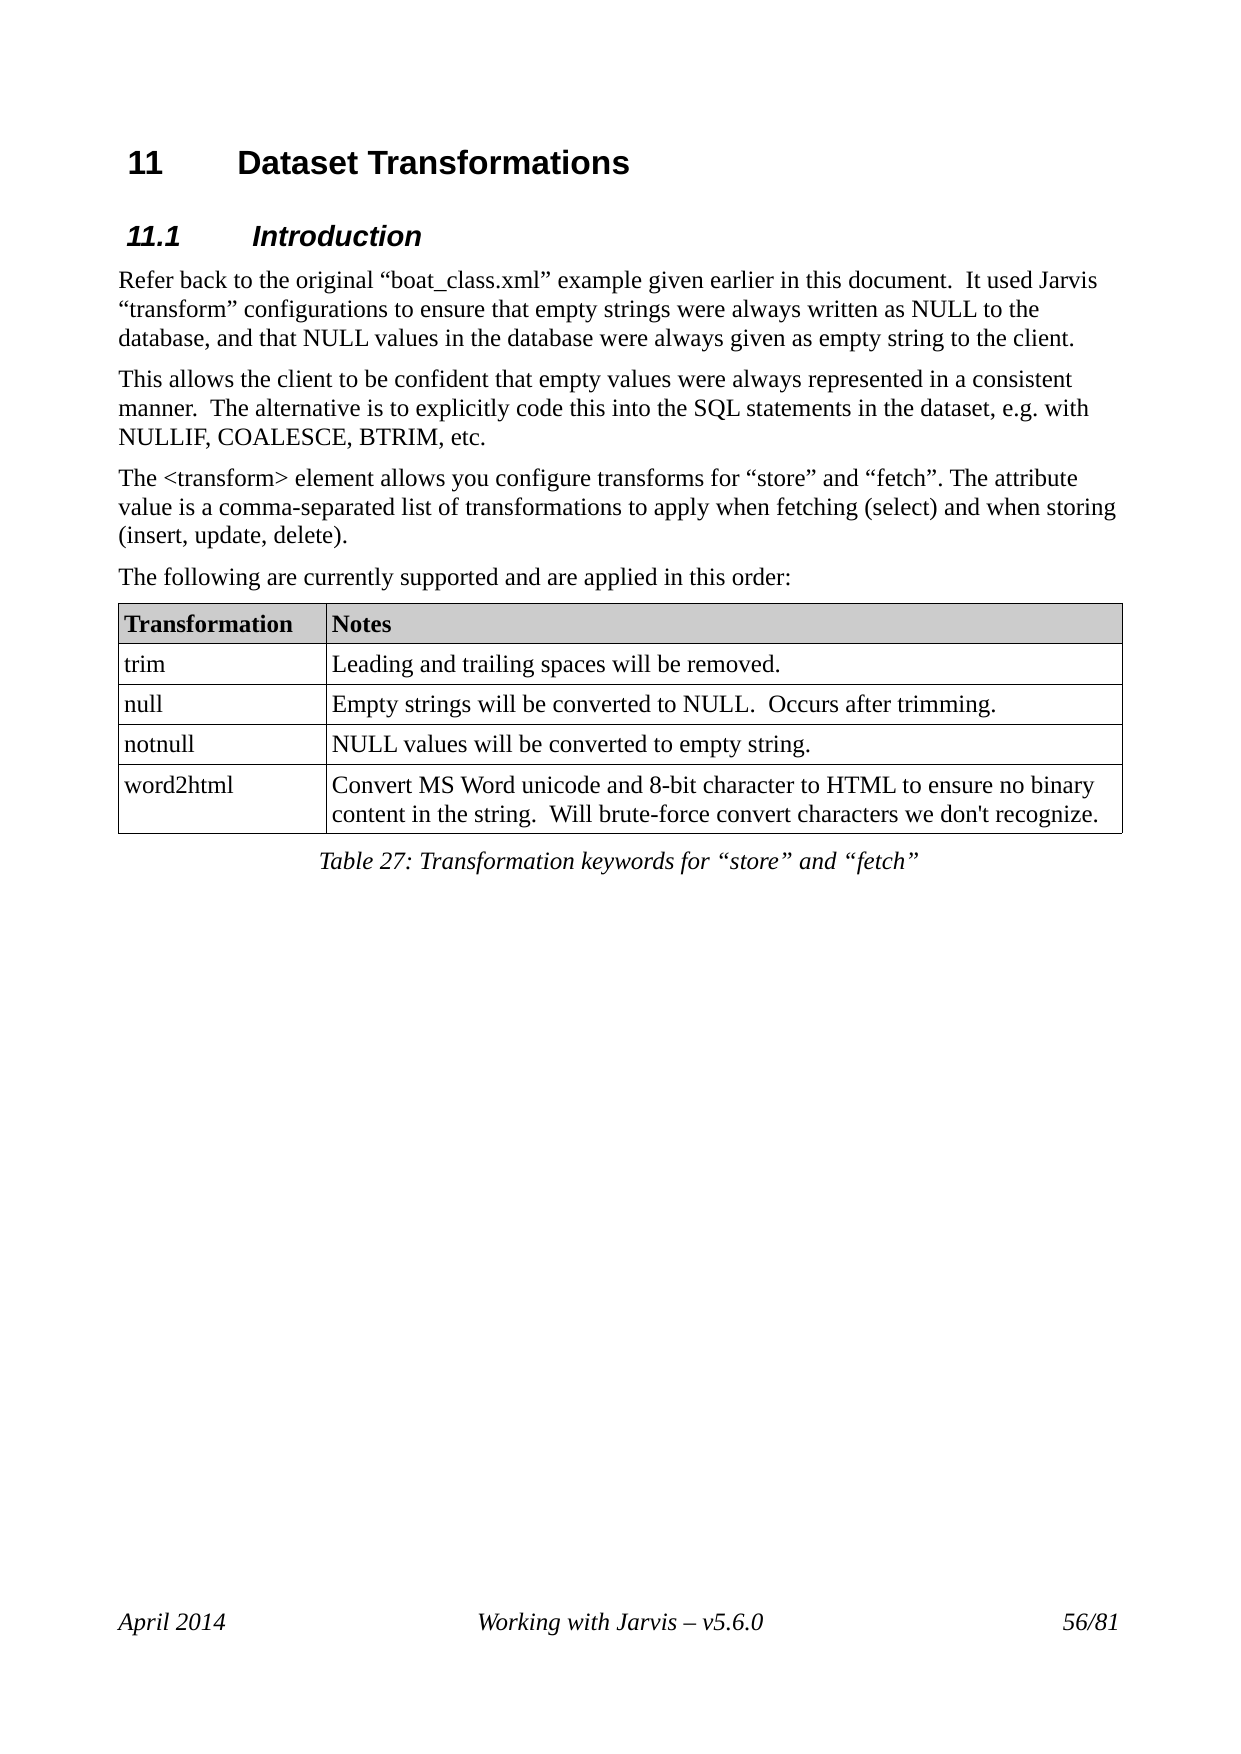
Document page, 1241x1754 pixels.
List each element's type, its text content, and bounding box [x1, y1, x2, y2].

text This allows the client to be confident that empty values were always represented in a consistent manner. The alternative is to explicitly code this into the SQL statements in the dataset, e.g. with NULLIF, COALESCE, BTRIM, etc. [118, 364, 1122, 450]
subtitle Dataset Transformations [118, 143, 1122, 182]
table_cell word2html [119, 765, 326, 833]
table_cell notnull [119, 725, 326, 764]
text The <transform> element allows you configure transforms for “store” and “fetch”. The attribute value is a comma-separated list of transformations to apply when fetching (select) and when storing (insert, update, delete). [118, 463, 1122, 549]
table_header Notes [327, 604, 1122, 643]
text Table 27: Transformation keywords for “store” and “fetch” [118, 846, 1122, 874]
text Refer back to the original “boat_class.xml” example given earlier in this document. It used Jarvis “transform” configurations to ensure that empty strings were always written as NULL to the database, and that NULL values in the database were always given as empty string to the client. [118, 265, 1122, 352]
table_cell Convert MS Word unicode and 8-bit character to HTML to ensure no binary content in the string. Will brute-force convert characters we don't recognize. [327, 765, 1122, 833]
table_header Transformation [119, 604, 326, 643]
table_cell Leading and trailing spaces will be removed. [327, 644, 1122, 683]
text The following are currently supported and are applied in this order: [118, 562, 1122, 590]
subtitle Introduction [118, 219, 1122, 253]
table_cell trim [119, 644, 326, 683]
table_cell NULL values will be converted to empty string. [327, 725, 1122, 764]
table_cell null [119, 685, 326, 724]
table_cell Empty strings will be converted to NULL. Occurs after trimming. [327, 685, 1122, 724]
